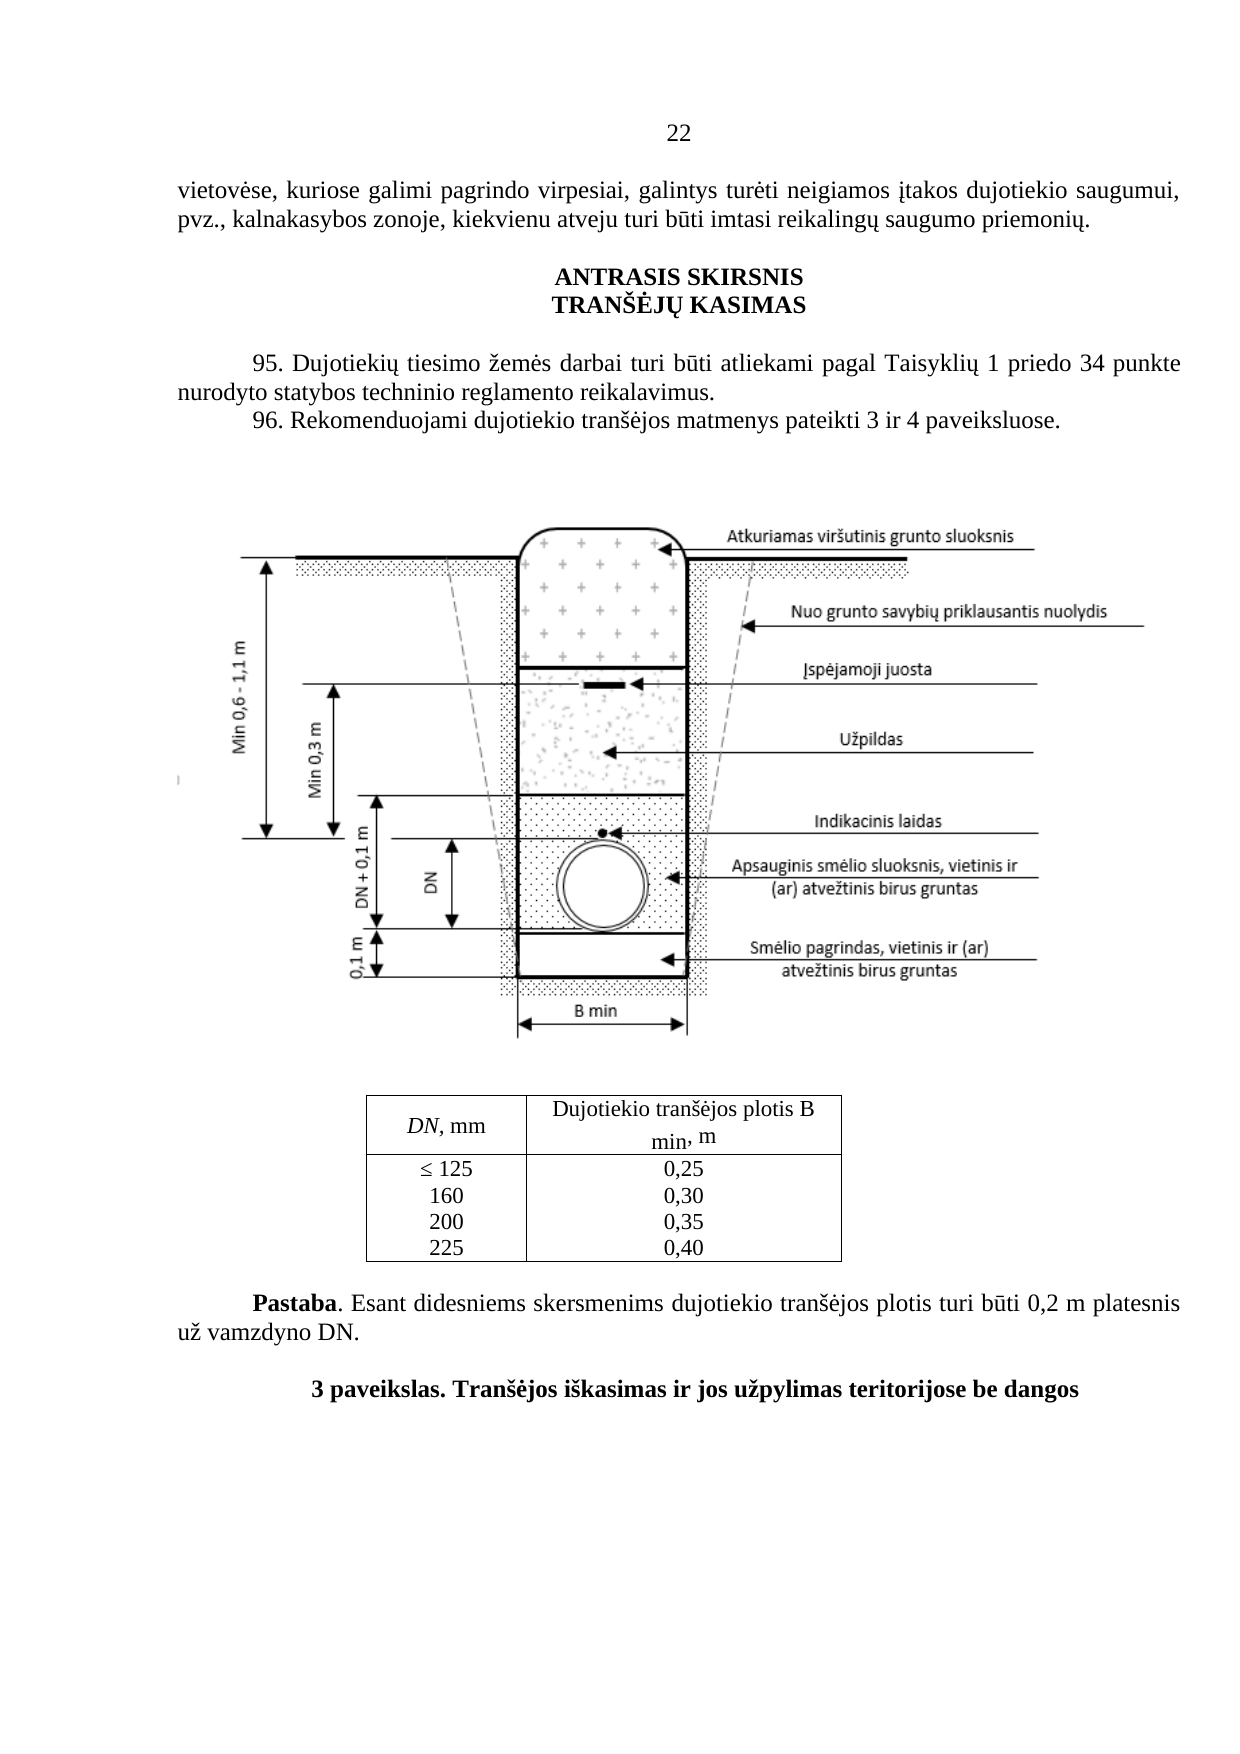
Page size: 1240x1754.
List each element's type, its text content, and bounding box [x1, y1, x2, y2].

table_cell 225 [367, 1234, 526, 1261]
table_cell ≤ 125 [367, 1155, 526, 1182]
table_header DN, mm [367, 1096, 526, 1154]
text vietovėse, kuriose galimi pagrindo virpesiai, galintys turėti neigiamos įtakos dujotiekio saugumui, pvz., kalnakasybos zonoje, kiekvienu atveju turi būti imtasi reikalingų saugumo priemonių. [177, 176, 1181, 233]
text 3 paveikslas. Tranšėjos iškasimas ir jos užpylimas teritorijose be dangos [177, 1374, 1181, 1403]
text ANTRASIS SKIRSNIS [177, 262, 1181, 291]
text 96. Rekomenduojami dujotiekio tranšėjos matmenys pateikti 3 ir 4 paveiksluose. [177, 406, 1181, 434]
table_cell 0,35 [527, 1208, 841, 1234]
text TRANŠĖJŲ KASIMAS [177, 291, 1181, 319]
table_cell 0,25 [527, 1155, 841, 1182]
table_cell 0,30 [527, 1182, 841, 1208]
text 95. Dujotiekių tiesimo žemės darbai turi būti atliekami pagal Taisyklių 1 priedo 34 punkte nurodyto statybos techninio reglamento reikalavimus. [177, 348, 1181, 406]
table_cell 0,40 [527, 1234, 841, 1261]
table_header Dujotiekio tranšėjos plotis B min, m [527, 1096, 841, 1154]
table_cell 160 [367, 1182, 526, 1208]
text Pastaba. Esant didesniems skersmenims dujotiekio tranšėjos plotis turi būti 0,2 m platesnis už vamzdyno DN. [177, 1288, 1181, 1346]
table_cell 200 [367, 1208, 526, 1234]
